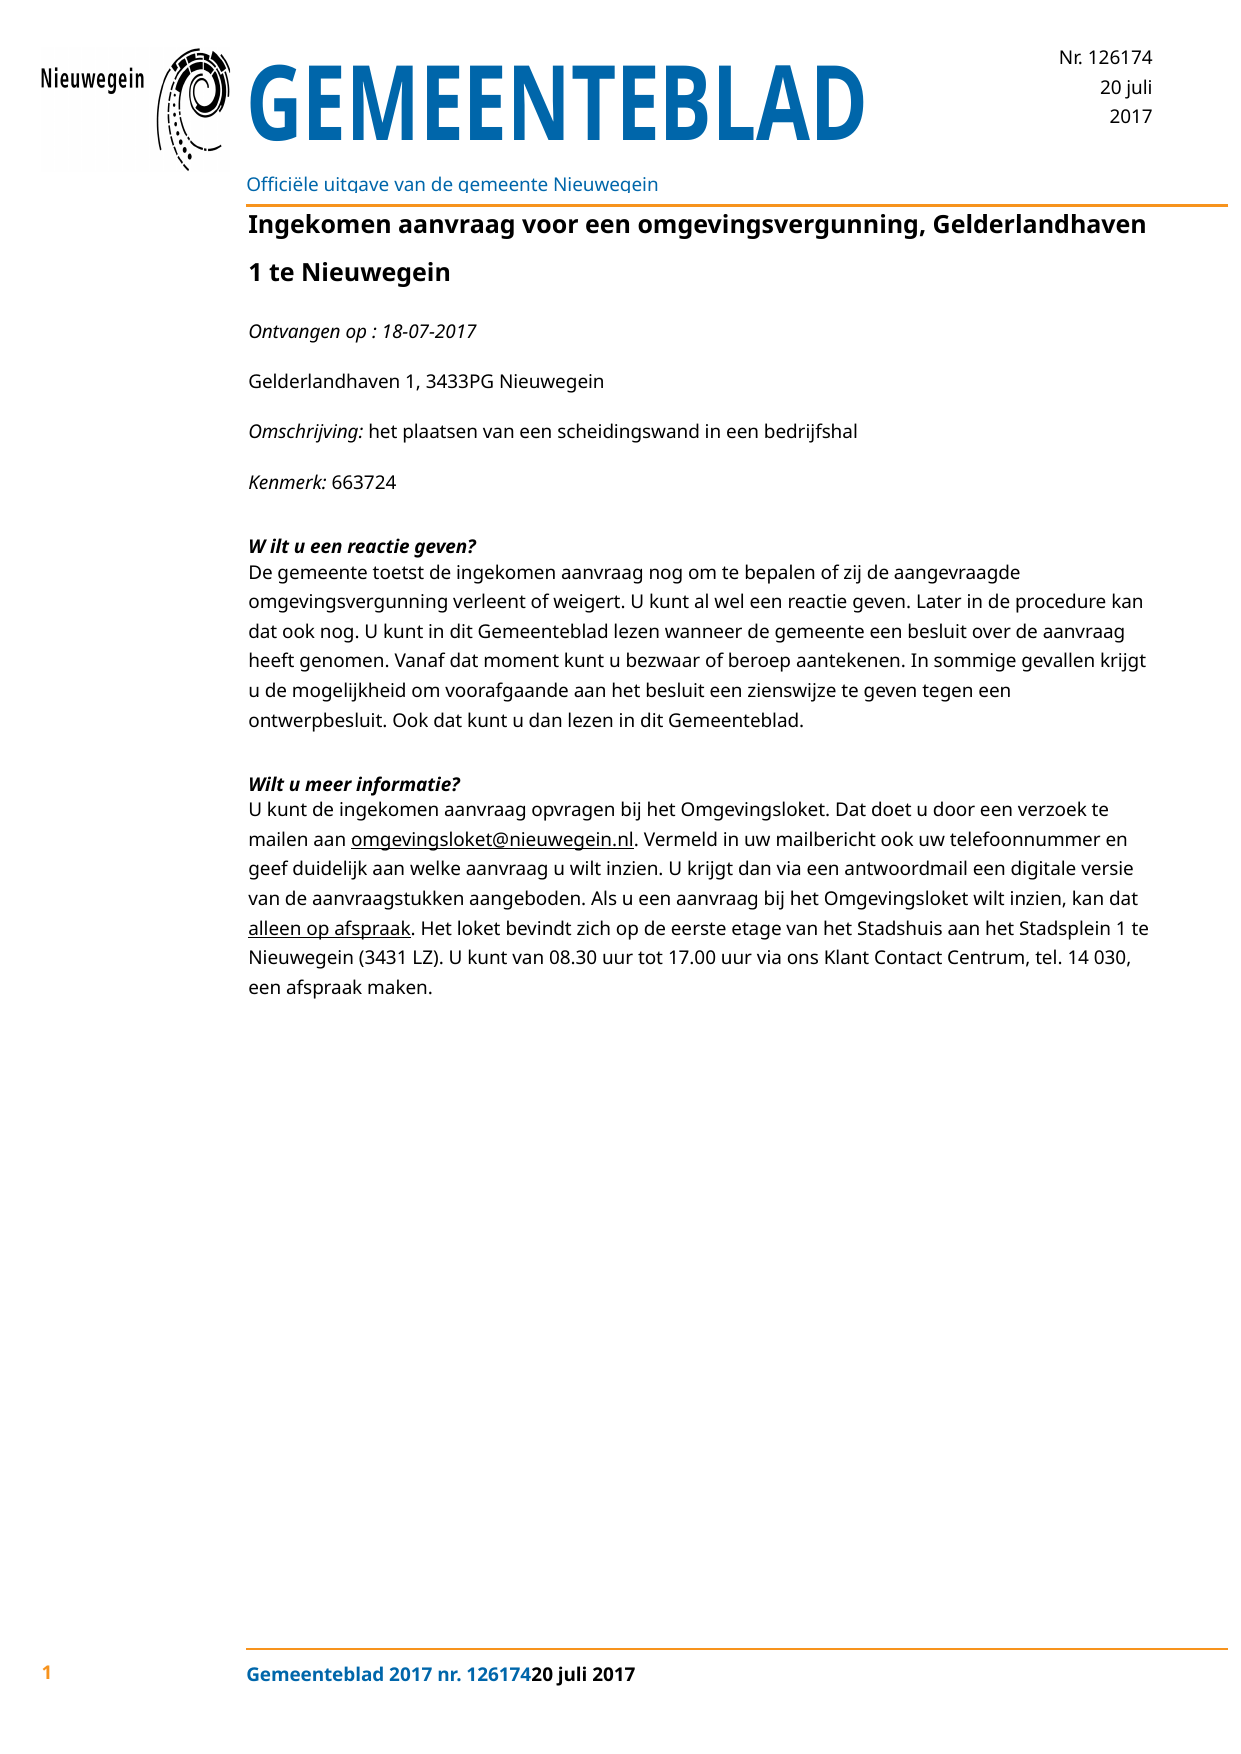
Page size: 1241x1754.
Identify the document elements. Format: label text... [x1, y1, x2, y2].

text Gelderlandhaven 1, 3433PG Nieuwegein [248, 368, 1152, 394]
text De gemeente toetst de ingekomen aanvraag nog om te bepalen of zij de aangevraagde omgevingsvergunning verleent of weigert. U kunt al wel een reactie geven. Later in de procedure kan dat ook nog. U kunt in dit Gemeenteblad lezen wanneer de gemeente een besluit over de aanvraag heeft genomen. Vanaf dat moment kunt u bezwaar of beroep aantekenen. In sommige gevallen krijgt u de mogelijkheid om voorafgaande aan het besluit een zienswijze te geven tegen een ontwerpbesluit. Ook dat kunt u dan lezen in dit Gemeenteblad. [248, 559, 1152, 732]
picture [41, 47, 231, 172]
text U kunt de ingekomen aanvraag opvragen bij het Omgevingsloket. Dat doet u door een verzoek te mailen aan omgevingsloket@nieuwegein.nl. Vermeld in uw mailbericht ook uw telefoonnummer en geef duidelijk aan welke aanvraag u wilt inzien. U krijgt dan via een antwoordmail een digitale versie van de aanvraagstukken aangeboden. Als u een aanvraag bij het Omgevingsloket wilt inzien, kan dat alleen op afspraak. Het loket bevindt zich op de eerste etage van het Stadshuis aan het Stadsplein 1 te Nieuwegein (3431 LZ). U kunt van 08.30 uur tot 17.00 uur via ons Klant Contact Centrum, tel. 14 030, een afspraak maken. [248, 796, 1152, 1000]
text Omschrijving: het plaatsen van een scheidingswand in een bedrijfshal [248, 419, 1152, 444]
text Wilt u meer informatie? [248, 771, 1152, 796]
text Ontvangen op : 18-07-2017 [248, 318, 1152, 344]
text Kenmerk: 663724 [248, 469, 1152, 495]
text Ingekomen aanvraag voor een omgevingsvergunning, Gelderlandhaven 1 te Nieuwegein [248, 207, 1152, 288]
text W ilt u een reactie geven? [248, 533, 1152, 559]
